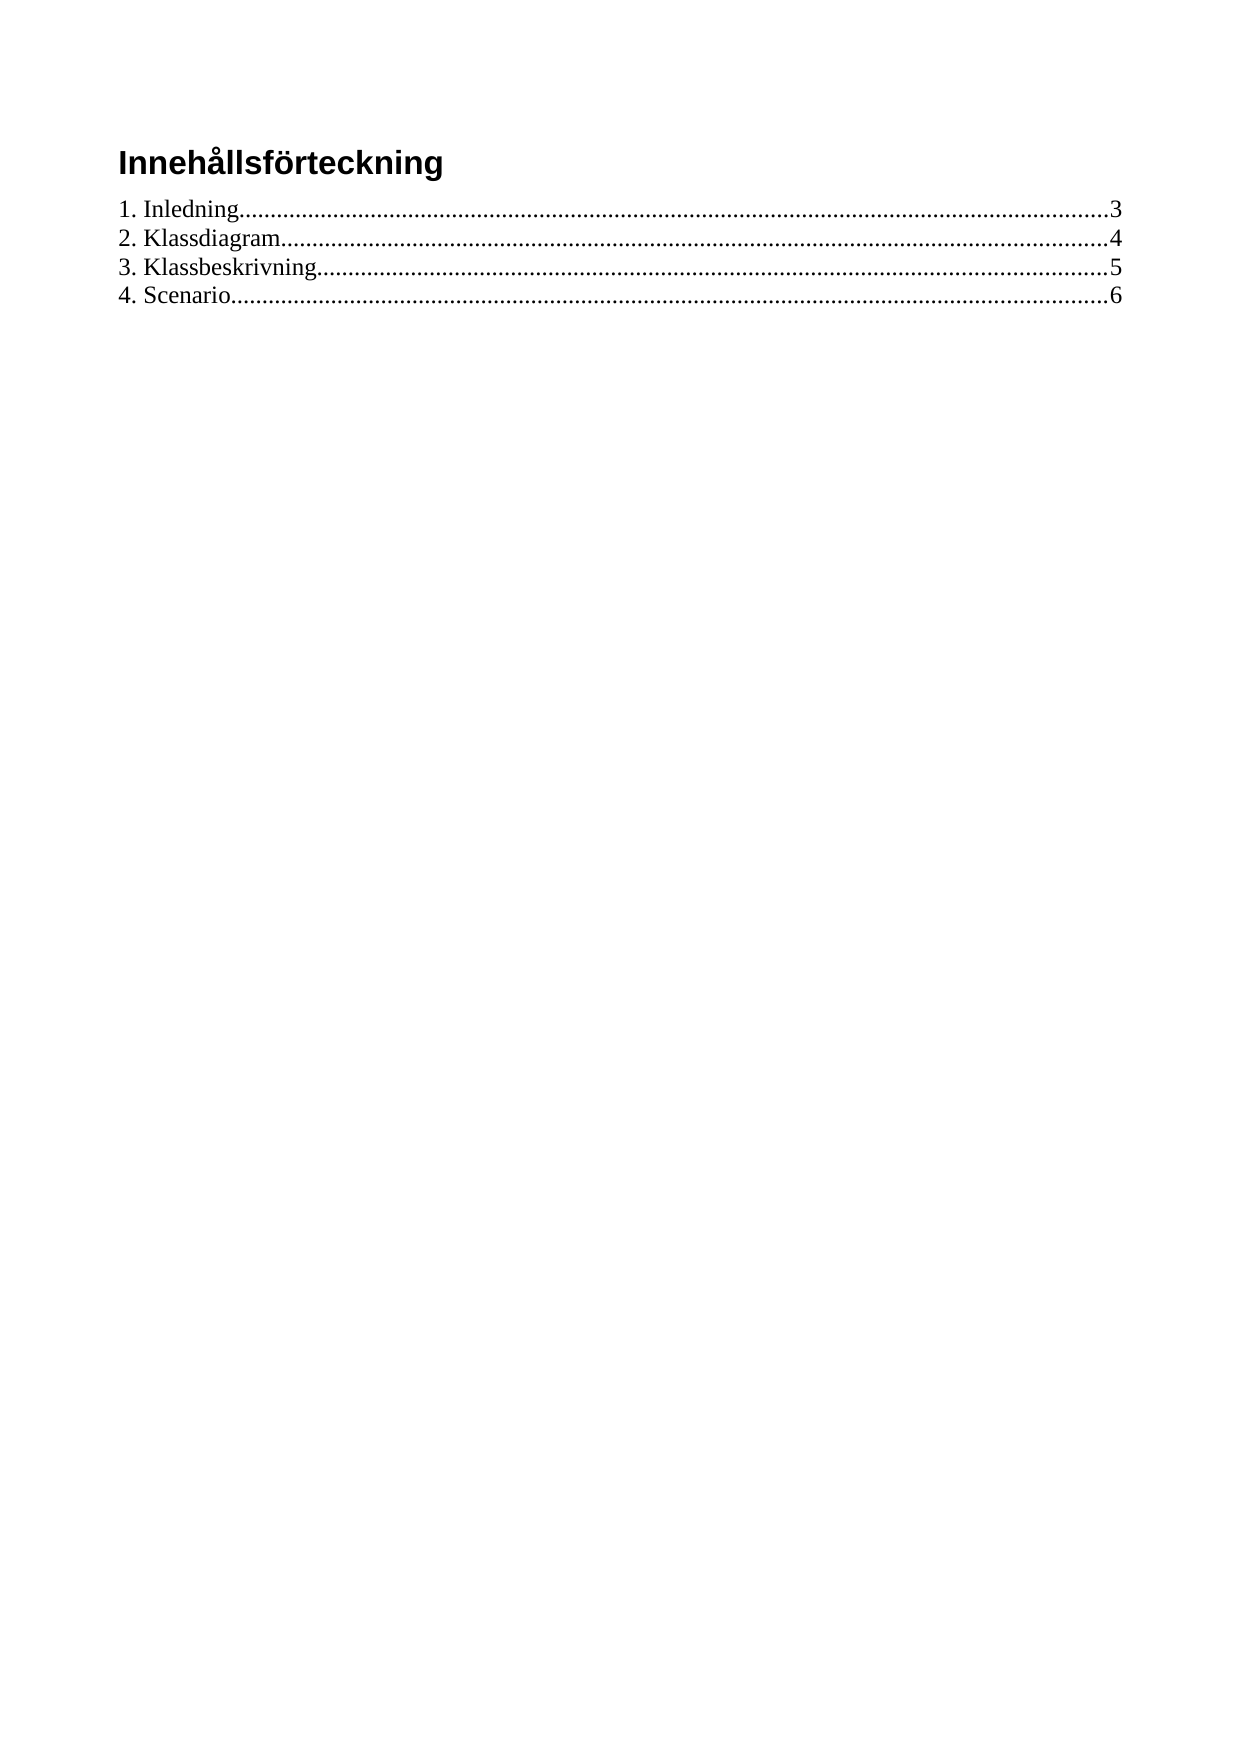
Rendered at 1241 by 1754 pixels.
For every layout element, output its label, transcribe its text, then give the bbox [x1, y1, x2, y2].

text 4. Scenario 6 [118, 280, 1122, 309]
subtitle Innehållsförteckning [118, 143, 1122, 182]
text 1. Inledning 3 [118, 194, 1122, 223]
text 2. Klassdiagram 4 [118, 223, 1122, 252]
text 3. Klassbeskrivning 5 [118, 252, 1122, 280]
